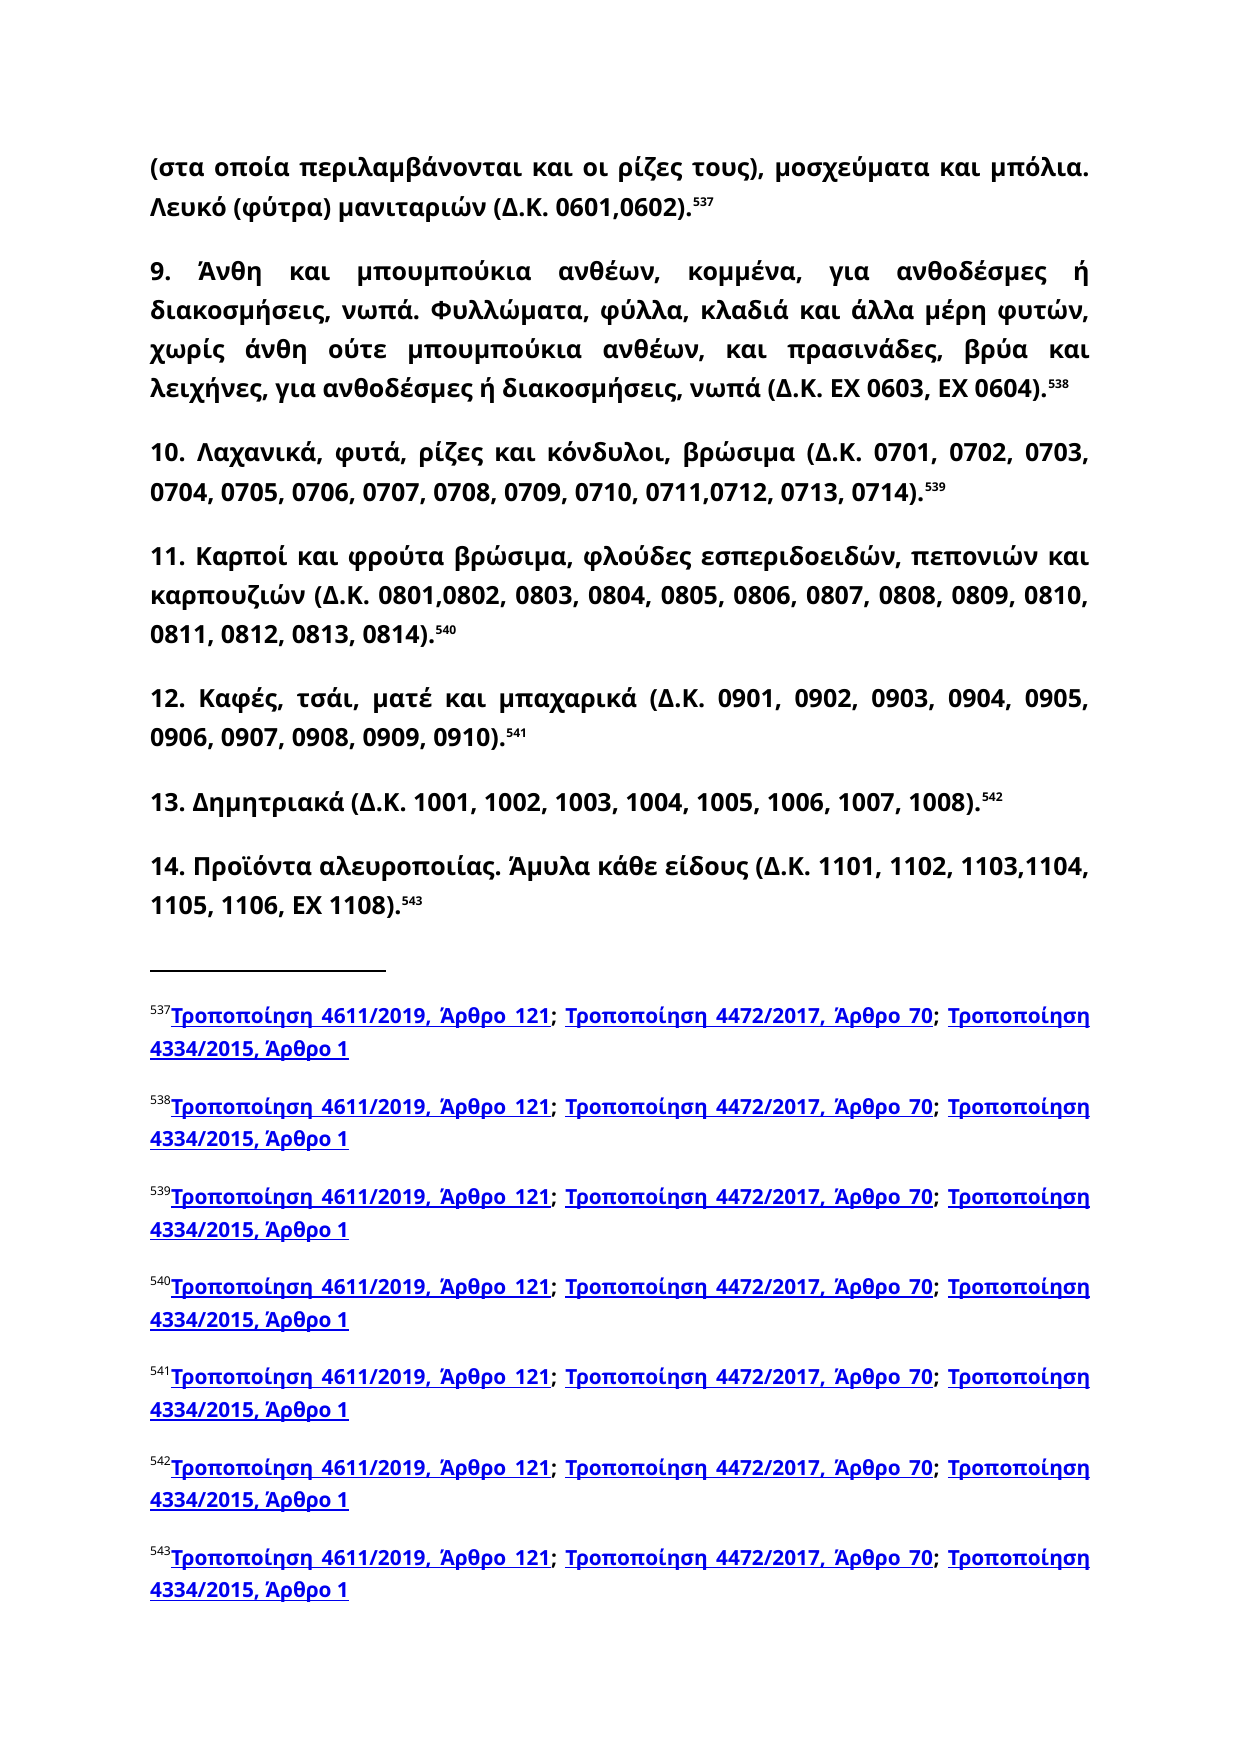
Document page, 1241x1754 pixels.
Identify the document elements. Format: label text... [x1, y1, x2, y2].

text Τροποποίηση 4611/2019, Άρθρο 121; Τροποποίηση 4472/2017, Άρθρο 70; Τροποποίηση 4334/2015, Άρθρο 1 [150, 1002, 1090, 1063]
text Τροποποίηση 4611/2019, Άρθρο 121; Τροποποίηση 4472/2017, Άρθρο 70; Τροποποίηση 4334/2015, Άρθρο 1 [150, 1272, 1090, 1333]
text 12. Καφές, τσάι, ματέ και μπαχαρικά (Δ.Κ. 0901, 0902, 0903, 0904, 0905, 0906, 0907, 0908, 0909, 0910). [150, 681, 1090, 754]
text 9. Άνθη και μπουμπούκια ανθέων, κομμένα, για ανθοδέσμες ή διακοσμήσεις, νωπά. Φυλλώματα, φύλλα, κλαδιά και άλλα μέρη φυτών, χωρίς άνθη ούτε μπουμπούκια ανθέων, και πρασινάδες, βρύα και λειχήνες, για ανθοδέσμες ή διακοσμήσεις, νωπά (Δ.Κ. ΕΧ 0603, ΕΧ 0604). [150, 253, 1090, 405]
text (στα οποία περιλαμβάνονται και οι ρίζες τους), μοσχεύματα και μπόλια. Λευκό (φύτρα) μανιταριών (Δ.Κ. 0601,0602). [150, 150, 1090, 223]
text Τροποποίηση 4611/2019, Άρθρο 121; Τροποποίηση 4472/2017, Άρθρο 70; Τροποποίηση 4334/2015, Άρθρο 1 [150, 1182, 1090, 1243]
text 14. Προϊόντα αλευροποιίας. Άμυλα κάθε είδους (Δ.Κ. 1101, 1102, 1103,1104, 1105, 1106, ΕΧ 1108). [150, 848, 1090, 922]
text Τροποποίηση 4611/2019, Άρθρο 121; Τροποποίηση 4472/2017, Άρθρο 70; Τροποποίηση 4334/2015, Άρθρο 1 [150, 1092, 1090, 1153]
text 11. Καρποί και φρούτα βρώσιμα, φλούδες εσπεριδοειδών, πεπονιών και καρπουζιών (Δ.Κ. 0801,0802, 0803, 0804, 0805, 0806, 0807, 0808, 0809, 0810, 0811, 0812, 0813, 0814). [150, 538, 1090, 651]
text Τροποποίηση 4611/2019, Άρθρο 121; Τροποποίηση 4472/2017, Άρθρο 70; Τροποποίηση 4334/2015, Άρθρο 1 [150, 1362, 1090, 1423]
text Τροποποίηση 4611/2019, Άρθρο 121; Τροποποίηση 4472/2017, Άρθρο 70; Τροποποίηση 4334/2015, Άρθρο 1 [150, 1453, 1090, 1514]
text 13. Δημητριακά (Δ.Κ. 1001, 1002, 1003, 1004, 1005, 1006, 1007, 1008). [150, 784, 1090, 818]
text Τροποποίηση 4611/2019, Άρθρο 121; Τροποποίηση 4472/2017, Άρθρο 70; Τροποποίηση 4334/2015, Άρθρο 1 [150, 1543, 1090, 1604]
text 10. Λαχανικά, φυτά, ρίζες και κόνδυλοι, βρώσιμα (Δ.Κ. 0701, 0702, 0703, 0704, 0705, 0706, 0707, 0708, 0709, 0710, 0711,0712, 0713, 0714). [150, 435, 1090, 508]
